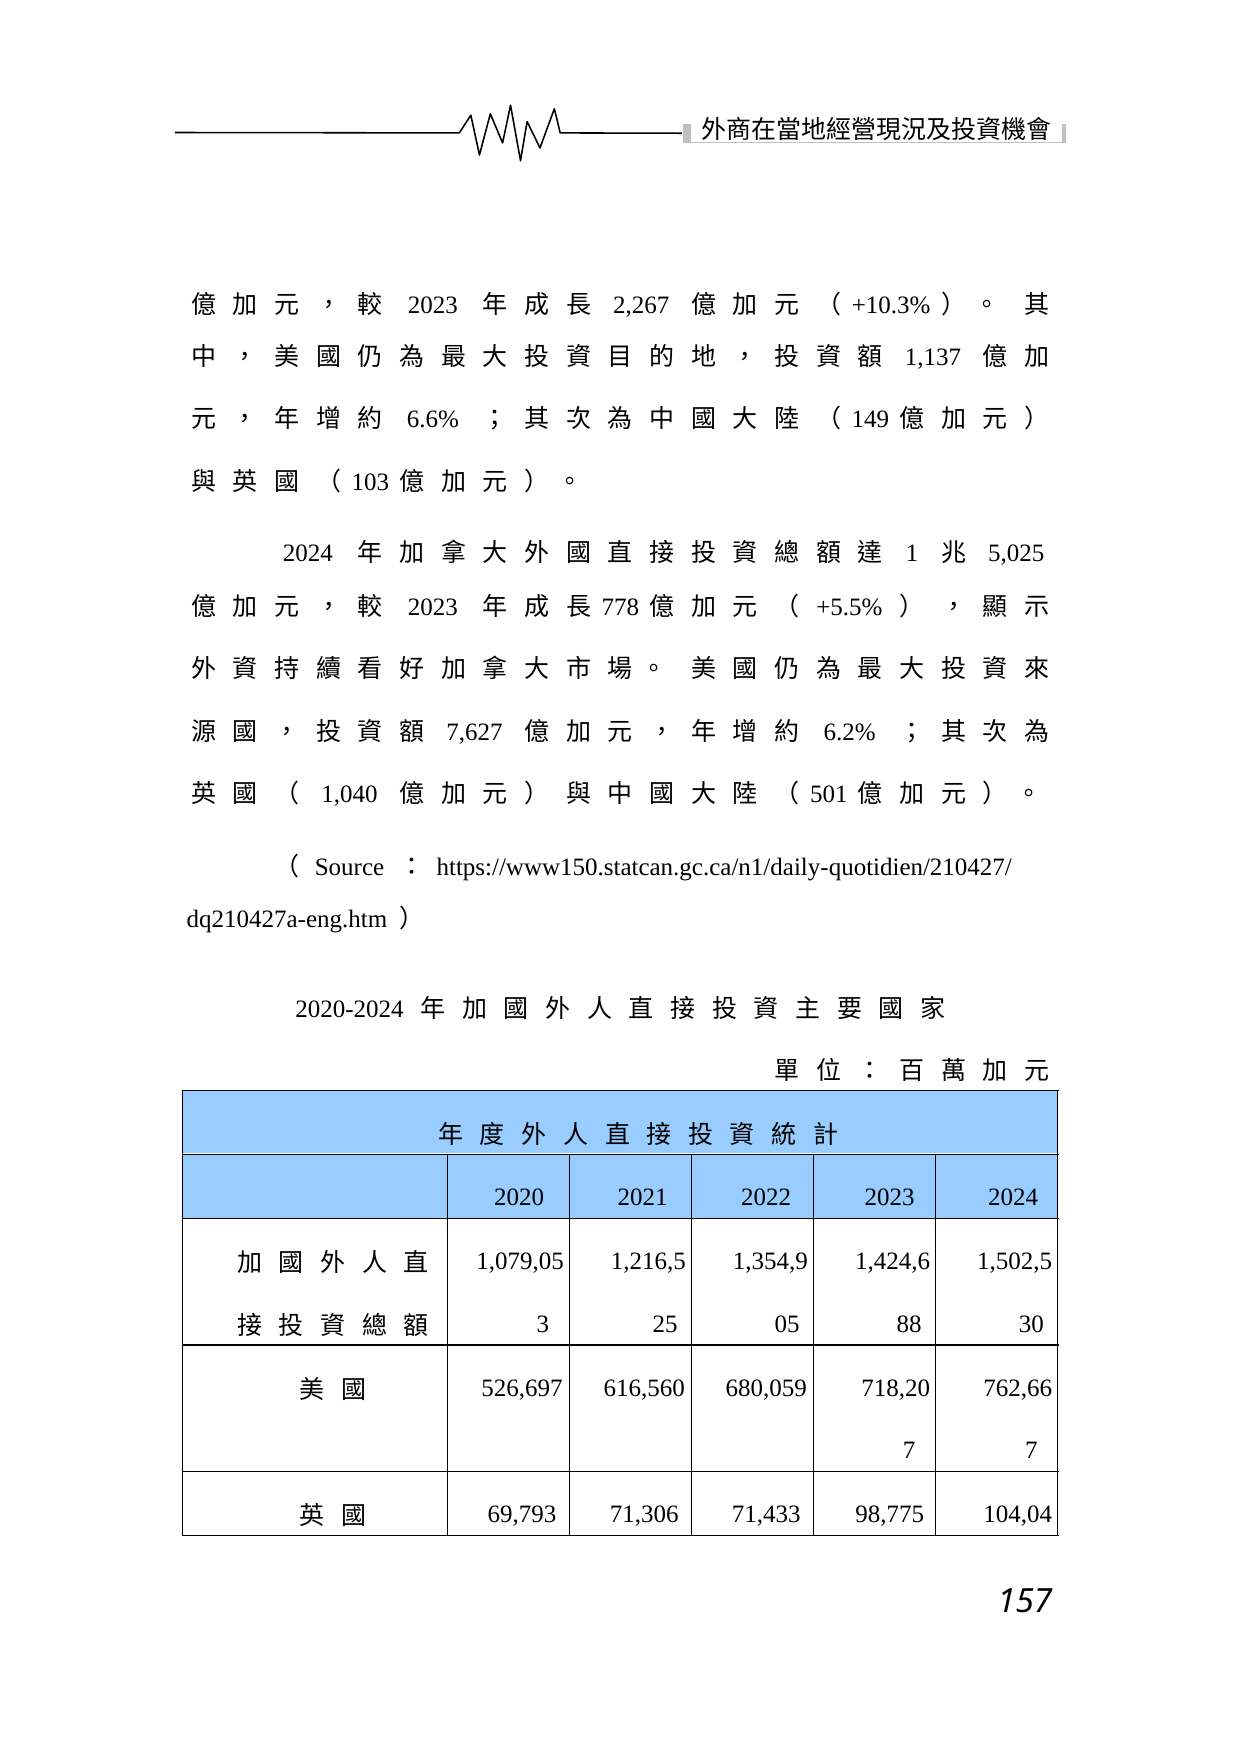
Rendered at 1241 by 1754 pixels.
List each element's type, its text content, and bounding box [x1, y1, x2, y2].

table_cell [183, 1155, 447, 1218]
table_cell 71,306 [570, 1472, 691, 1535]
table_cell 2021 [570, 1155, 691, 1218]
text 2020-2024年加國外人直接投資主要國家 [183, 964, 1058, 1027]
table_cell 1,079,053 [448, 1219, 569, 1344]
text 2024年加拿大外國直接投資總額達1兆5,025億加元，較2023年成長778億加元（+5.5%），顯示外資持續看好加拿大市場。美國仍為最大投資來源國，投資額7,627億加元，年增約6.2%；其次為英國（1,040億加元）與中國大陸（501億加元）。 [183, 500, 1058, 813]
table_cell 2022 [692, 1155, 813, 1218]
table_cell 加國外人直接投資總額 [183, 1219, 447, 1344]
table_cell 680,059 [692, 1346, 813, 1471]
text 單位：百萬加元 [183, 1027, 1058, 1089]
table_cell 英國 [183, 1472, 447, 1535]
table_cell 98,775 [814, 1472, 935, 1535]
text （Source：https://www150.statcan.gc.ca/n1/daily-quotidien/210427/dq210427a-eng.htm） [183, 813, 1058, 938]
table_cell 718,207 [814, 1346, 935, 1471]
table_cell 69,793 [448, 1472, 569, 1535]
table_cell 1,502,530 [936, 1219, 1057, 1344]
table_cell 2023 [814, 1155, 935, 1218]
table_cell 1,216,525 [570, 1219, 691, 1344]
table_header 年度外人直接投資統計 [183, 1091, 1057, 1153]
table_cell 616,560 [570, 1346, 691, 1471]
table_cell 526,697 [448, 1346, 569, 1471]
table_cell 2020 [448, 1155, 569, 1218]
table_cell 美國 [183, 1346, 447, 1471]
text 億加元，較2023年成長2,267億加元（+10.3%）。其中，美國仍為最大投資目的地，投資額1,137億加元，年增約6.6%；其次為中國大陸（149億加元）與英國（103億加元）。 [183, 250, 1058, 500]
table_cell 1,354,905 [692, 1219, 813, 1344]
table_cell 104,04 [936, 1472, 1057, 1535]
table_cell 1,424,688 [814, 1219, 935, 1344]
table_cell 762,667 [936, 1346, 1057, 1471]
table_cell 2024 [936, 1155, 1057, 1218]
table_cell 71,433 [692, 1472, 813, 1535]
